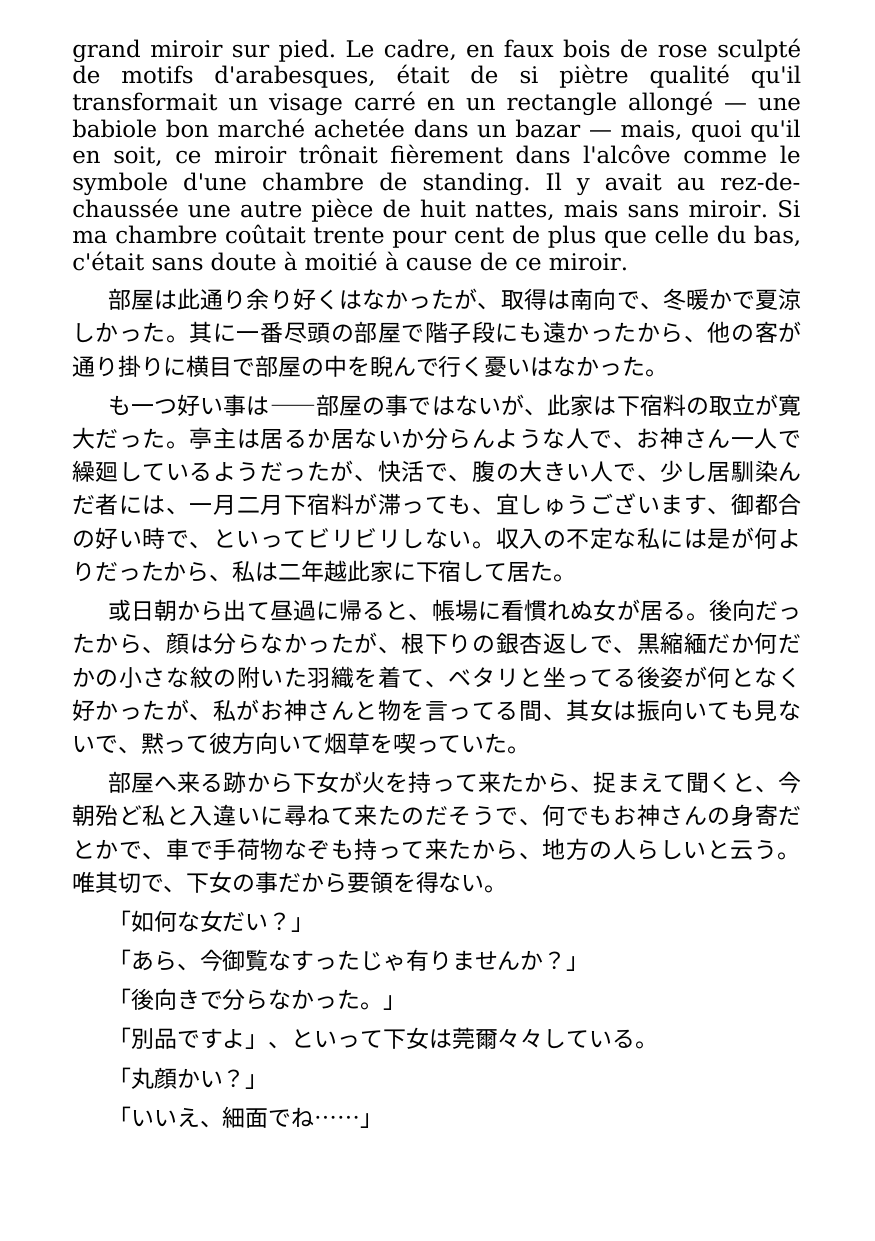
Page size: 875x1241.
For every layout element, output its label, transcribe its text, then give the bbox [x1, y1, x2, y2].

text 「別品ですよ」、といって下女は莞爾々々している。 [72, 1021, 802, 1054]
text 部屋は此通り余り好くはなかったが、取得は南向で、冬暖かで夏涼しかった。其に一番尽頭の部屋で階子段にも遠かったから、他の客が通り掛りに横目で部屋の中を睨んで行く憂いはなかった。 [72, 282, 802, 382]
text 「後向きで分らなかった。」 [72, 982, 802, 1015]
text grand miroir sur pied. Le cadre, en faux bois de rose sculpté de motifs d'arabesques, était de si piètre qualité qu'il transformait un visage carré en un rectangle allongé — une babiole bon marché achetée dans un bazar — mais, quoi qu'il en soit, ce miroir trônait fièrement dans l'alcôve comme le symbole d'une chambre de standing. Il y avait au rez-de-chaussée une autre pièce de huit nattes, mais sans miroir. Si ma chambre coûtait trente pour cent de plus que celle du bas, c'était sans doute à moitié à cause de ce miroir. [72, 36, 802, 276]
text 「いいえ、細面でね……」 [72, 1100, 802, 1133]
text も一つ好い事は――部屋の事ではないが、此家は下宿料の取立が寛大だった。亭主は居るか居ないか分らんような人で、お神さん一人で繰廻しているようだったが、快活で、腹の大きい人で、少し居馴染んだ者には、一月二月下宿料が滞っても、宜しゅうございます、御都合の好い時で、といってビリビリしない。収入の不定な私には是が何よりだったから、私は二年越此家に下宿して居た。 [72, 388, 802, 587]
text 「あら、今御覧なすったじゃ有りませんか？」 [72, 943, 802, 976]
text 或日朝から出て昼過に帰ると、帳場に看慣れぬ女が居る。後向だったから、顔は分らなかったが、根下りの銀杏返しで、黒縮緬だか何だかの小さな紋の附いた羽織を着て、ベタリと坐ってる後姿が何となく好かったが、私がお神さんと物を言ってる間、其女は振向いても見ないで、黙って彼方向いて烟草を喫っていた。 [72, 593, 802, 759]
text 「如何な女だい？」 [72, 904, 802, 937]
text 「丸顔かい？」 [72, 1061, 802, 1094]
text 部屋へ来る跡から下女が火を持って来たから、捉まえて聞くと、今朝殆ど私と入違いに尋ねて来たのだそうで、何でもお神さんの身寄だとかで、車で手荷物なぞも持って来たから、地方の人らしいと云う。唯其切で、下女の事だから要領を得ない。 [72, 765, 802, 898]
